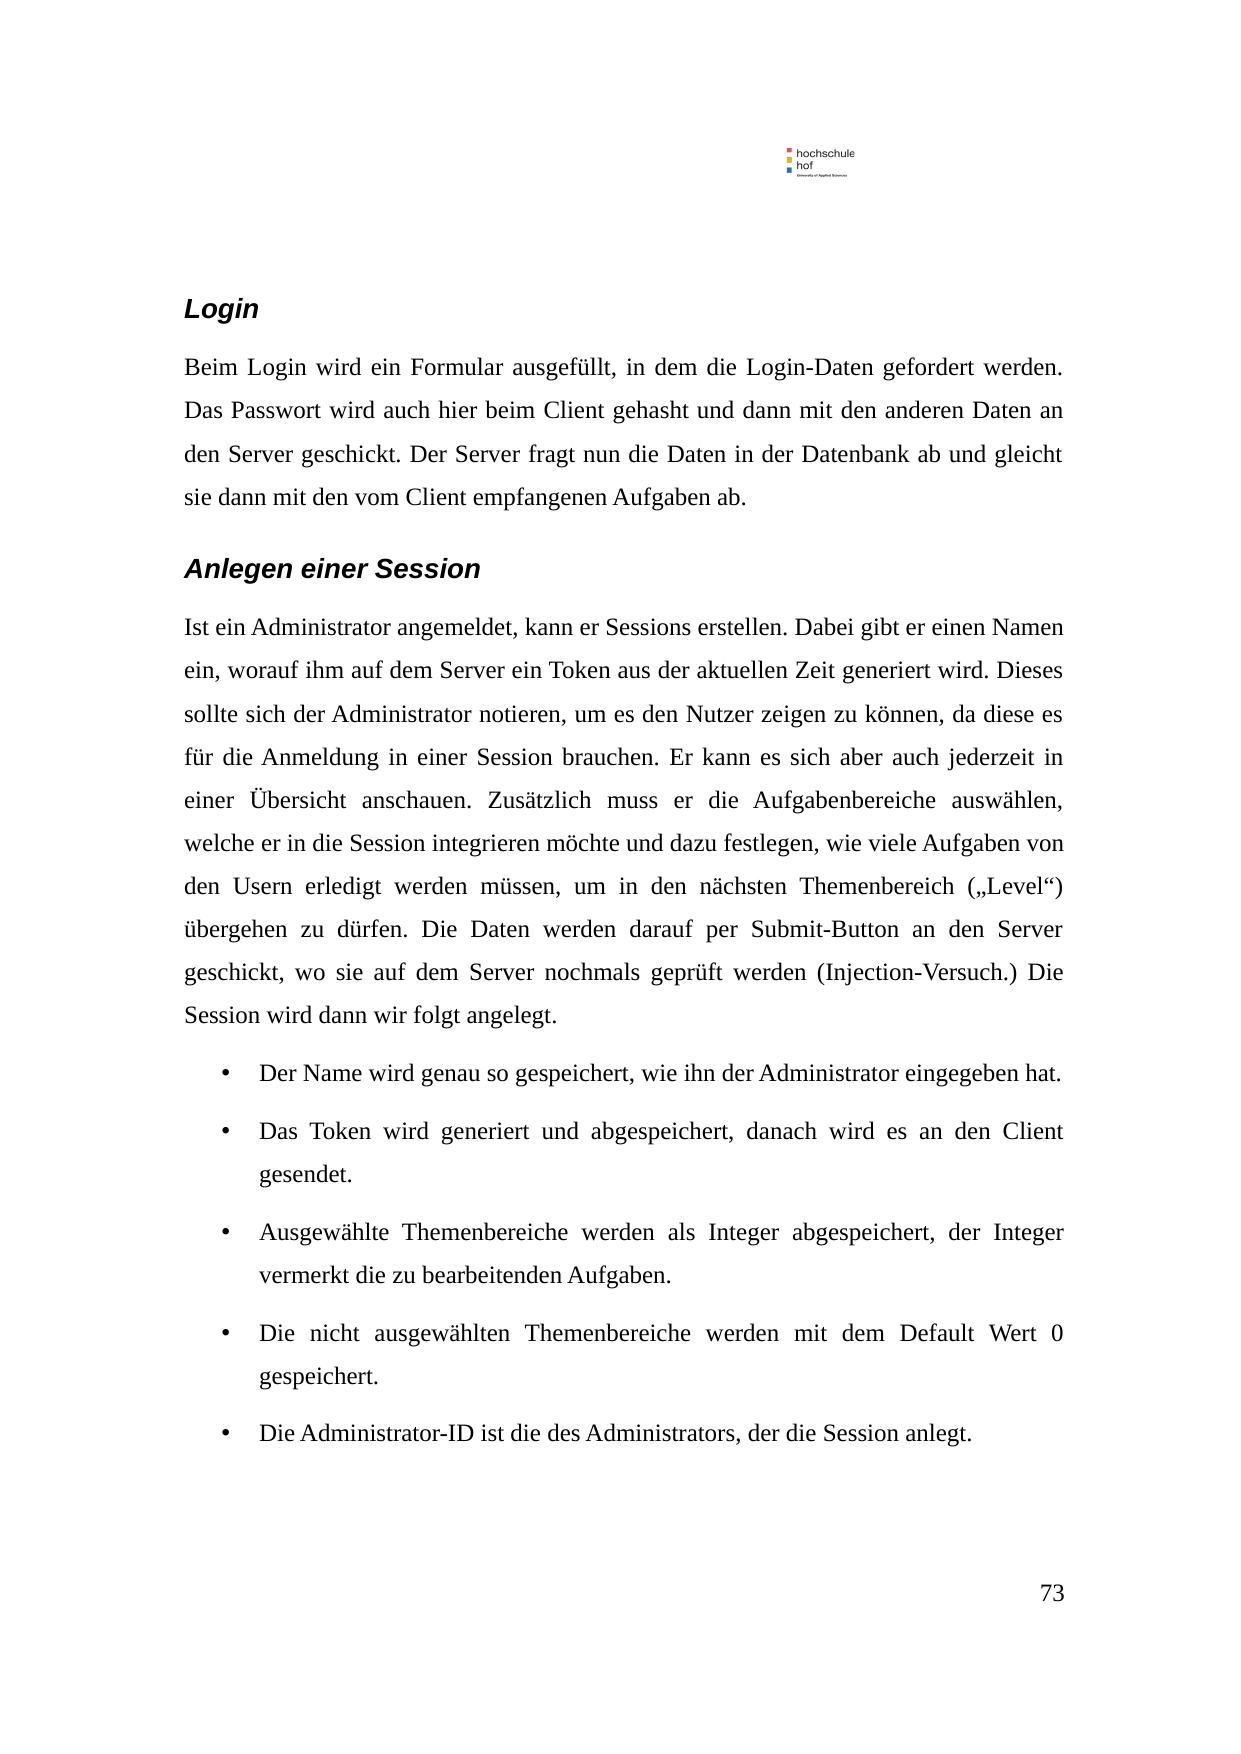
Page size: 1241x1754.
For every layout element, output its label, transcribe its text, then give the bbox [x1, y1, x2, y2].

list Das Token wird generiert und abgespeichert, danach wird es an den Client gesendet. [221, 1116, 1064, 1188]
list Die Administrator-ID ist die des Administrators, der die Session anlegt. [221, 1418, 1064, 1447]
list Die nicht ausgewählten Themenbereiche werden mit dem Default Wert 0 gespeichert. [221, 1318, 1064, 1389]
text Beim Login wird ein Formular ausgefüllt, in dem die Login-Daten gefordert werden. Das Passwort wird auch hier beim Client gehasht und dann mit den anderen Daten an den Server geschickt. Der Server fragt nun die Daten in der Datenbank ab und gleicht sie dann mit den vom Client empfangenen Aufgaben ab. [184, 352, 1064, 511]
list Der Name wird genau so gespeichert, wie ihn der Administrator eingegeben hat. [221, 1058, 1064, 1087]
text Ist ein Administrator angemeldet, kann er Sessions erstellen. Dabei gibt er einen Namen ein, worauf ihm auf dem Server ein Token aus der aktuellen Zeit generiert wird. Dieses sollte sich der Administrator notieren, um es den Nutzer zeigen zu können, da diese es für die Anmeldung in einer Session brauchen. Er kann es sich aber auch jederzeit in einer Übersicht anschauen. Zusätzlich muss er die Aufgabenbereiche auswählen, welche er in die Session integrieren möchte und dazu festlegen, wie viele Aufgaben von den Usern erledigt werden müssen, um in den nächsten Themenbereich („Level“) übergehen zu dürfen. Die Daten werden darauf per Submit-Button an den Server geschickt, wo sie auf dem Server nochmals geprüft werden (Injection-Versuch.) Die Session wird dann wir folgt angelegt. [184, 612, 1064, 1029]
subtitle Anlegen einer Session [184, 552, 1064, 584]
picture [786, 148, 855, 177]
list Ausgewählte Themenbereiche werden als Integer abgespeichert, der Integer vermerkt die zu bearbeitenden Aufgaben. [221, 1217, 1064, 1289]
subtitle Login [184, 292, 1064, 324]
